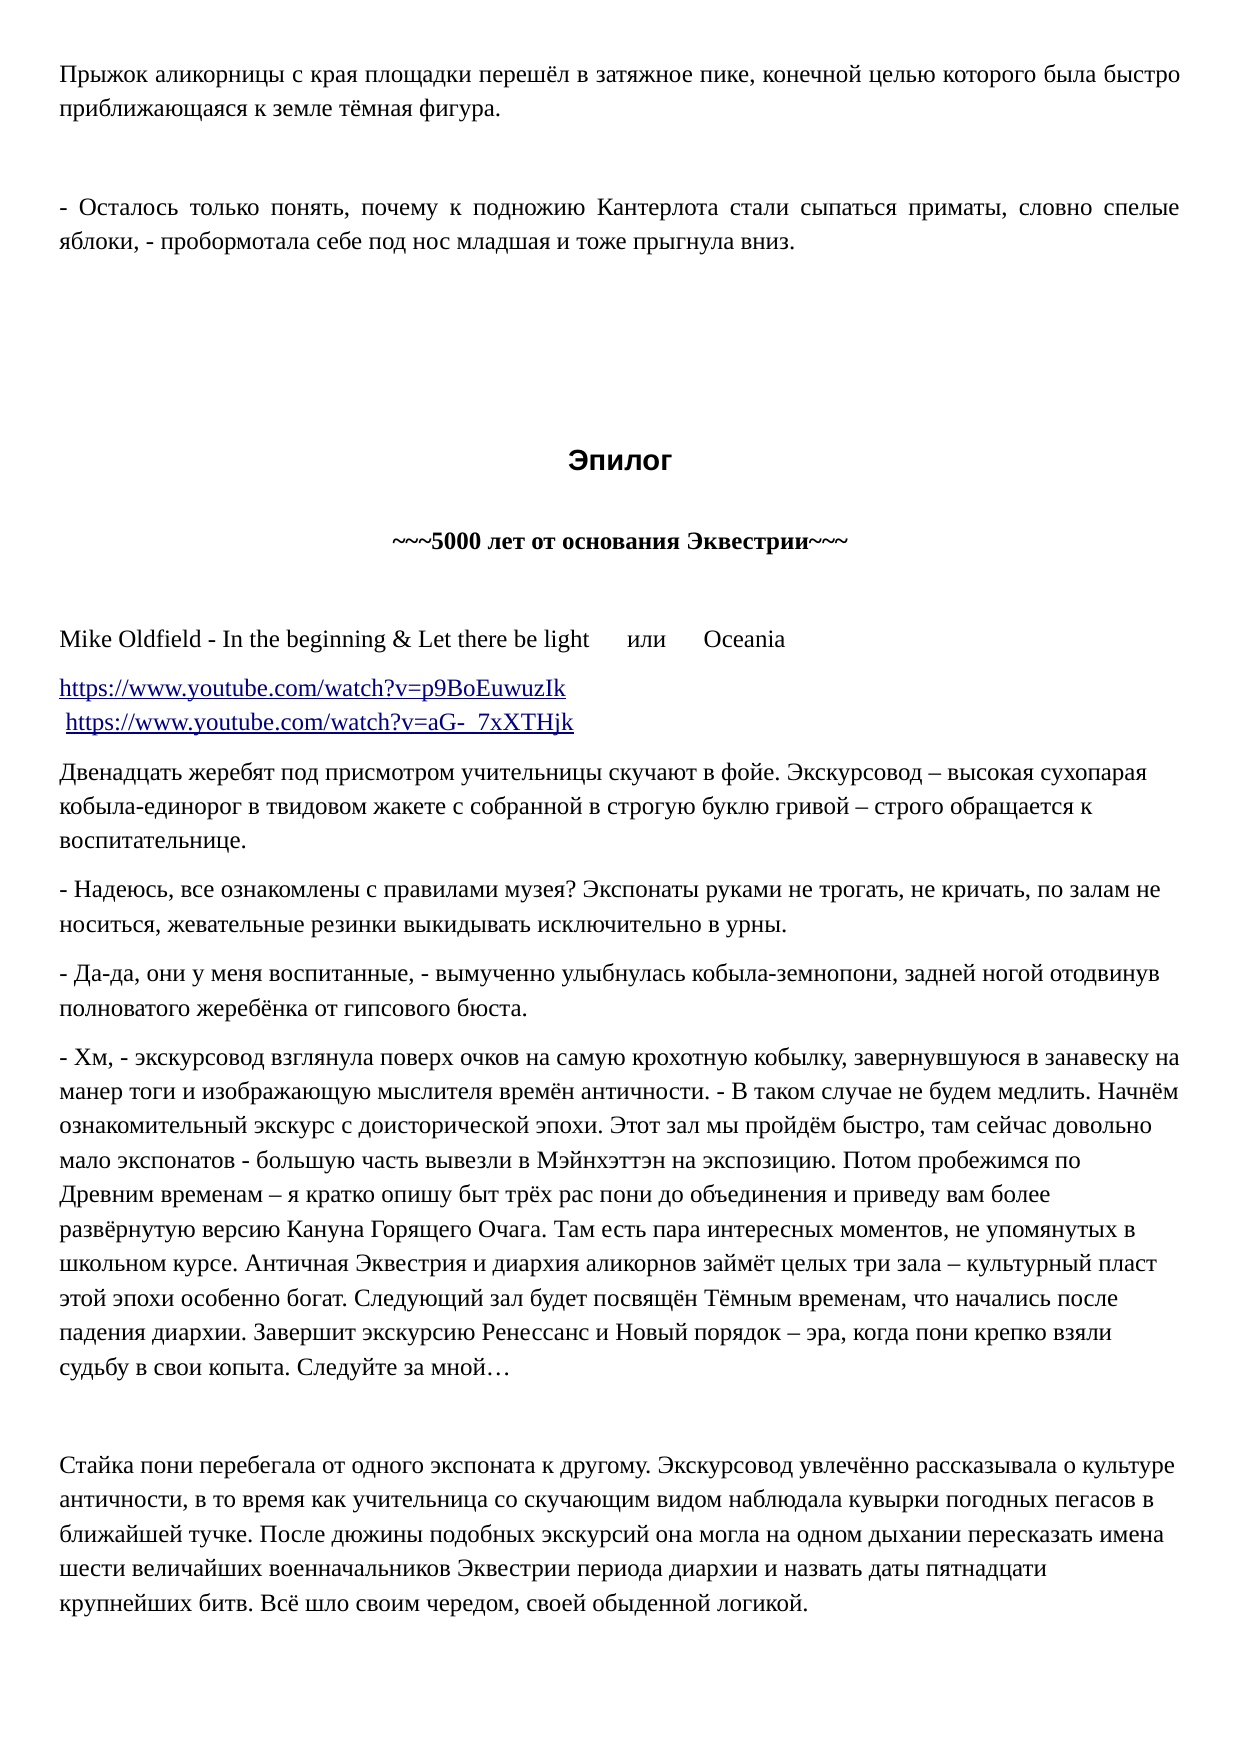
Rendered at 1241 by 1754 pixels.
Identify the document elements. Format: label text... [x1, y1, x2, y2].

text - Хм, - экскурсовод взглянула поверх очков на самую крохотную кобылку, завернувшуюся в занавеску на манер тоги и изображающую мыслителя времён античности. - В таком случае не будем медлить. Начнём ознакомительный экскурс с доисторической эпохи. Этот зал мы пройдём быстро, там сейчас довольно мало экспонатов - большую часть вывезли в Мэйнхэттэн на экспозицию. Потом пробежимся по Древним временам – я кратко опишу быт трёх рас пони до объединения и приведу вам более развёрнутую версию Кануна Горящего Очага. Там есть пара интересных моментов, не упомянутых в школьном курсе. Античная Эквестрия и диархия аликорнов займёт целых три зала – культурный пласт этой эпохи особенно богат. Следующий зал будет посвящён Тёмным временам, что начались после падения диархии. Завершит экскурсию Ренессанс и Новый порядок – эра, когда пони крепко взяли судьбу в свои копыта. Следуйте за мной… [59, 1042, 1181, 1381]
text - Да-да, они у меня воспитанные, - вымученно улыбнулась кобыла-земнопони, задней ногой отодвинув полноватого жеребёнка от гипсового бюста. [59, 958, 1181, 1021]
text Стайка пони перебегала от одного экспоната к другому. Экскурсовод увлечённо рассказывала о культуре античности, в то время как учительница со скучающим видом наблюдала кувырки погодных пегасов в ближайшей тучке. После дюжины подобных экскурсий она могла на одном дыхании пересказать имена шести величайших военначальников Эквестрии периода диархии и назвать даты пятнадцати крупнейших битв. Всё шло своим чередом, своей обыденной логикой. [59, 1450, 1181, 1617]
text Прыжок аликорницы с края площадки перешёл в затяжное пике, конечной целью которого была быстро приближающаяся к земле тёмная фигура. [59, 59, 1181, 122]
text - Осталось только понять, почему к подножию Кантерлота стали сыпаться приматы, словно спелые яблоки, - пробормотала себе под нос младшая и тоже прыгнула вниз. [59, 192, 1181, 255]
text ~~~5000 лет от основания Эквестрии~~~ [59, 526, 1181, 554]
text Двенадцать жеребят под присмотром учительницы скучают в фойе. Экскурсовод – высокая сухопарая кобыла-единорог в твидовом жакете c собранной в строгую буклю гривой – строго обращается к воспитательнице. [59, 757, 1181, 854]
text https://www.youtube.com/watch?v=p9BoEuwuzIk https://www.youtube.com/watch?v=aG-_7xXTHjk [59, 673, 1181, 736]
subtitle Эпилог [59, 443, 1181, 477]
text Mike Oldfield - In the beginning & Let there be light или Oceania [59, 624, 1181, 653]
text - Надеюсь, все ознакомлены с правилами музея? Экспонаты руками не трогать, не кричать, по залам не носиться, жевательные резинки выкидывать исключительно в урны. [59, 874, 1181, 938]
